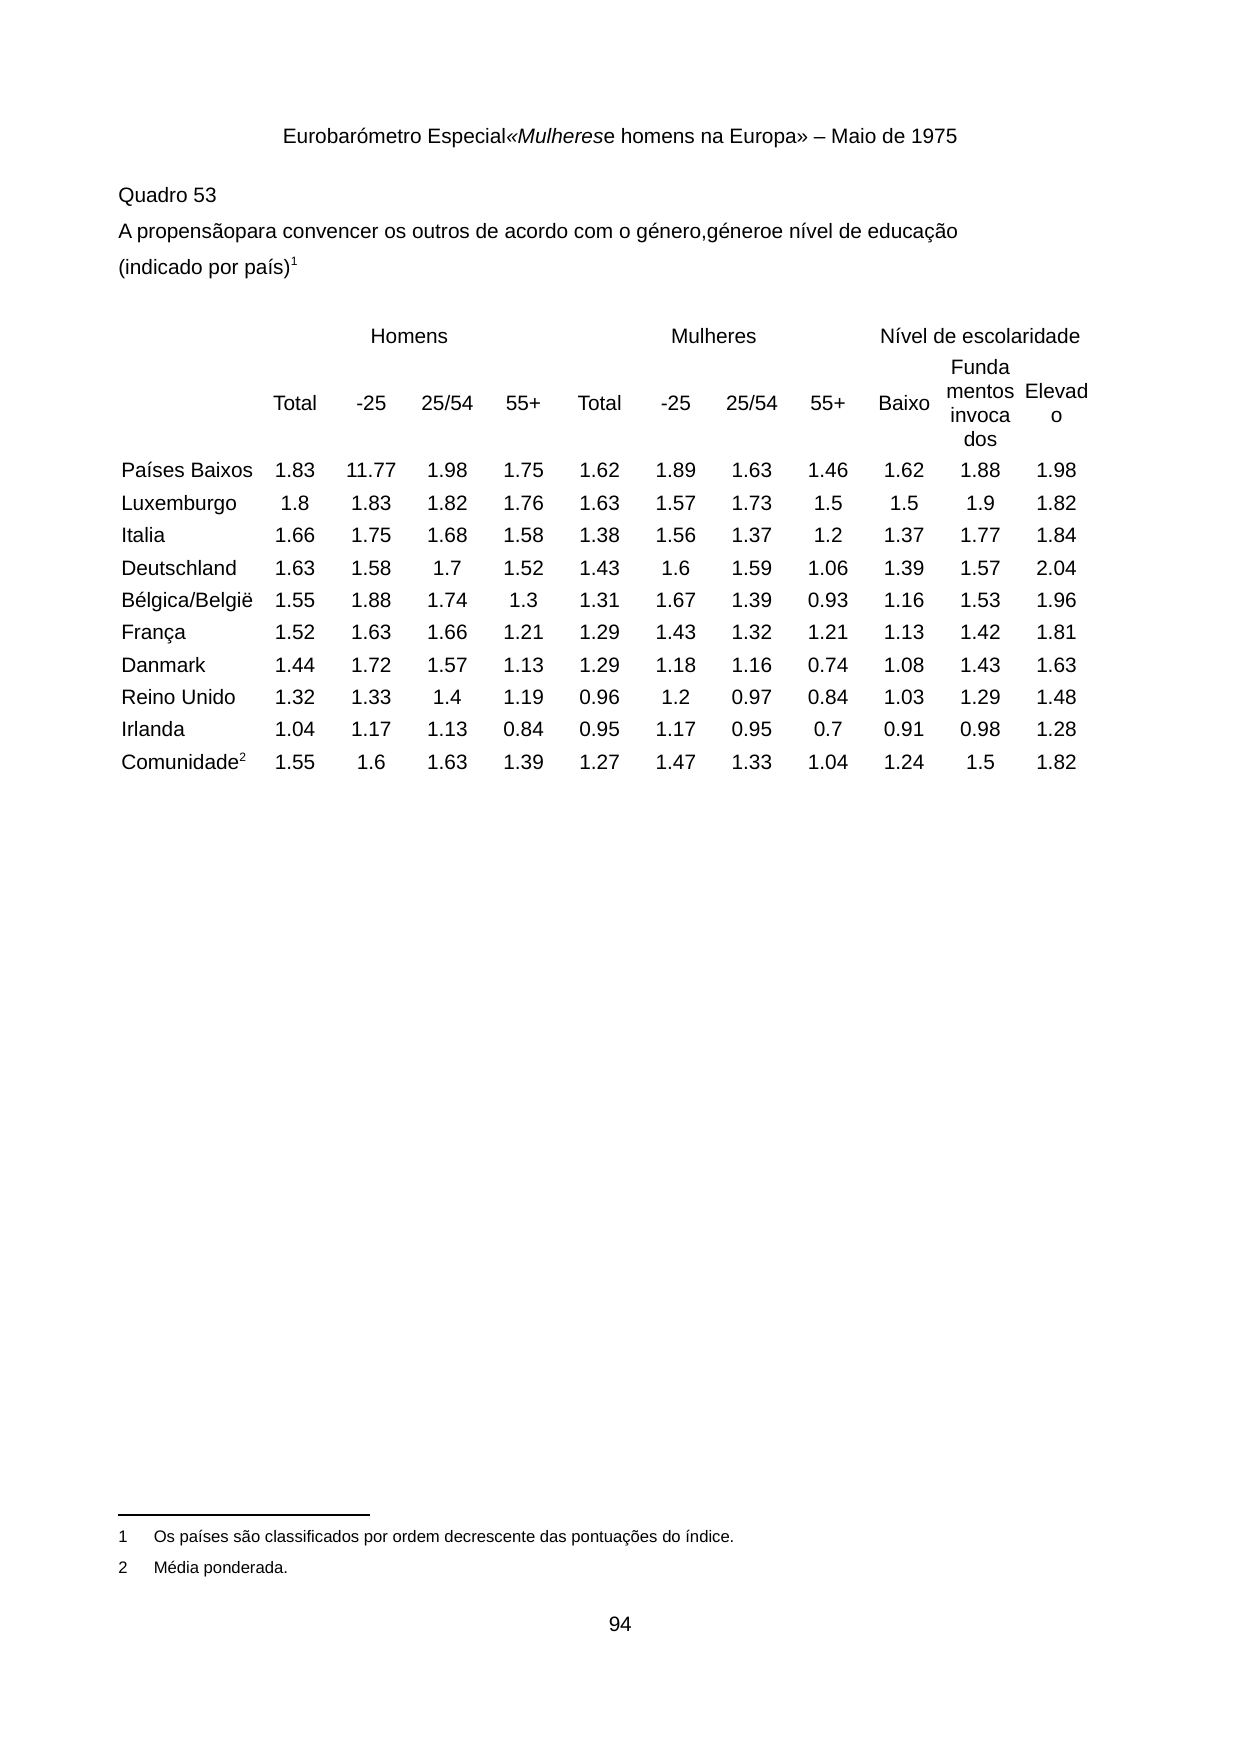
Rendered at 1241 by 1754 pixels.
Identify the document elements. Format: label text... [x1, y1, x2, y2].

table_cell 1,72 [333, 648, 409, 681]
table_cell 1,58 [333, 551, 409, 583]
table_cell 1,98 [1018, 454, 1094, 486]
table_cell 0,93 [790, 584, 866, 616]
table_cell 1,04 [257, 713, 333, 746]
table_cell 1,52 [485, 551, 561, 583]
text A propensãopara convencer os outros de acordo com o género,géneroe nível de educação [118, 219, 1122, 243]
table_cell 0,95 [561, 713, 637, 746]
table_cell 1,84 [1018, 519, 1094, 551]
table_cell 1,63 [333, 616, 409, 648]
table_cell 1,5 [942, 746, 1018, 778]
table_cell 1,2 [638, 681, 714, 713]
table_cell 1,2 [790, 519, 866, 551]
table_cell 0,7 [790, 713, 866, 746]
text Quadro 53 [118, 183, 1122, 207]
table_cell 1,42 [942, 616, 1018, 648]
table_cell 0,74 [790, 648, 866, 681]
table_cell 1,13 [409, 713, 485, 746]
table_cell Fundamentos invocados [942, 352, 1018, 454]
table_cell 1,19 [485, 681, 561, 713]
table_cell Baixo [866, 352, 942, 454]
table_cell Comunidade [118, 746, 257, 778]
table_cell 1,5 [866, 486, 942, 519]
table_cell 1,88 [333, 584, 409, 616]
table_cell Reino Unido [118, 681, 257, 713]
table_cell 1,38 [561, 519, 637, 551]
table_cell 1,46 [790, 454, 866, 486]
table_cell 1,76 [485, 486, 561, 519]
text Os países são classificados por ordem decrescente das pontuações do índice. [118, 1527, 1122, 1546]
table_cell 1,39 [714, 584, 790, 616]
table_cell 1,56 [638, 519, 714, 551]
table_cell 1,88 [942, 454, 1018, 486]
table_cell 1,17 [638, 713, 714, 746]
table_cell França [118, 616, 257, 648]
table_cell 1,62 [561, 454, 637, 486]
table_cell Países Baixos [118, 454, 257, 486]
table_header [118, 320, 257, 352]
table_cell 1,43 [942, 648, 1018, 681]
table_cell 0,91 [866, 713, 942, 746]
table_cell 1,16 [714, 648, 790, 681]
table_cell 1,55 [257, 584, 333, 616]
table_cell 1,43 [638, 616, 714, 648]
table_cell 25/54 [409, 352, 485, 454]
table_cell 1,24 [866, 746, 942, 778]
table_cell -25 [333, 352, 409, 454]
table_cell -25 [638, 352, 714, 454]
table_cell [118, 352, 257, 454]
table_cell 1,73 [714, 486, 790, 519]
table_cell 1,16 [866, 584, 942, 616]
table_cell Bélgica/België [118, 584, 257, 616]
table_cell Deutschland [118, 551, 257, 583]
table_cell 1,63 [561, 486, 637, 519]
table_header Homens [257, 320, 561, 352]
table_cell 1,63 [409, 746, 485, 778]
table_cell 1,44 [257, 648, 333, 681]
table_cell 1,5 [790, 486, 866, 519]
table_cell 1,6 [333, 746, 409, 778]
table_cell 1,57 [942, 551, 1018, 583]
table_cell 1,75 [485, 454, 561, 486]
table_cell 1,82 [409, 486, 485, 519]
table_cell 1,37 [714, 519, 790, 551]
table_cell 1,29 [561, 616, 637, 648]
table_cell 1,77 [942, 519, 1018, 551]
table_cell 1,33 [333, 681, 409, 713]
table_cell Elevado [1018, 352, 1094, 454]
table_cell Italia [118, 519, 257, 551]
table_cell 0,84 [485, 713, 561, 746]
table_cell 1,4 [409, 681, 485, 713]
table_cell 1,28 [1018, 713, 1094, 746]
table_cell 1,59 [714, 551, 790, 583]
table_cell 1,33 [714, 746, 790, 778]
table_cell Total [561, 352, 637, 454]
table_cell 1,43 [561, 551, 637, 583]
table_cell 1,75 [333, 519, 409, 551]
table_cell 1,21 [790, 616, 866, 648]
table_cell 1,17 [333, 713, 409, 746]
table_cell 1,83 [333, 486, 409, 519]
table_cell 1,03 [866, 681, 942, 713]
table_cell 1,47 [638, 746, 714, 778]
table_cell Luxemburgo [118, 486, 257, 519]
table_cell 1,06 [790, 551, 866, 583]
table_cell 1,82 [1018, 486, 1094, 519]
table_cell 1,83 [257, 454, 333, 486]
table_cell 1,66 [257, 519, 333, 551]
table_cell 1,18 [638, 648, 714, 681]
table_cell 1,81 [1018, 616, 1094, 648]
table_cell 1,53 [942, 584, 1018, 616]
table_cell 1,63 [714, 454, 790, 486]
table_cell 1,6 [638, 551, 714, 583]
table_cell Irlanda [118, 713, 257, 746]
table_cell 1,98 [409, 454, 485, 486]
table_cell 1,82 [1018, 746, 1094, 778]
table_cell 1,21 [485, 616, 561, 648]
table_cell 1,32 [714, 616, 790, 648]
table_cell 1,58 [485, 519, 561, 551]
table_cell 0,95 [714, 713, 790, 746]
table_cell 1,63 [257, 551, 333, 583]
table_cell Total [257, 352, 333, 454]
table_cell 1,39 [866, 551, 942, 583]
table_cell 1,74 [409, 584, 485, 616]
table_cell 1,39 [485, 746, 561, 778]
table_cell 1,63 [1018, 648, 1094, 681]
table_cell 1,7 [409, 551, 485, 583]
table_cell 11,77 [333, 454, 409, 486]
table_cell 1,57 [409, 648, 485, 681]
table_cell 1,04 [790, 746, 866, 778]
table_cell Danmark [118, 648, 257, 681]
table_cell 1,52 [257, 616, 333, 648]
table_cell 0,98 [942, 713, 1018, 746]
table_header Nível de escolaridade [866, 320, 1094, 352]
table_cell 1,96 [1018, 584, 1094, 616]
table_cell 1,66 [409, 616, 485, 648]
table_cell 2,04 [1018, 551, 1094, 583]
table_cell 1,9 [942, 486, 1018, 519]
table_cell 1,89 [638, 454, 714, 486]
table_cell 1,29 [561, 648, 637, 681]
table_cell 0,84 [790, 681, 866, 713]
table_cell 1,8 [257, 486, 333, 519]
table_cell 1,55 [257, 746, 333, 778]
table_cell 1,37 [866, 519, 942, 551]
table_cell 0,96 [561, 681, 637, 713]
table_header Mulheres [561, 320, 866, 352]
table_cell 1,62 [866, 454, 942, 486]
table_cell 1,57 [638, 486, 714, 519]
table_cell 1,13 [485, 648, 561, 681]
text (indicado por país) [118, 254, 1122, 278]
table_cell 1,32 [257, 681, 333, 713]
table_cell 1,27 [561, 746, 637, 778]
table_cell 1,3 [485, 584, 561, 616]
table_cell 1,68 [409, 519, 485, 551]
table_cell 55+ [485, 352, 561, 454]
table_cell 1,67 [638, 584, 714, 616]
table_cell 1,31 [561, 584, 637, 616]
table_cell 25/54 [714, 352, 790, 454]
table_cell 1,08 [866, 648, 942, 681]
table_cell 1,29 [942, 681, 1018, 713]
table_cell 55+ [790, 352, 866, 454]
table_cell 0,97 [714, 681, 790, 713]
table_cell 1,13 [866, 616, 942, 648]
table_cell 1,48 [1018, 681, 1094, 713]
